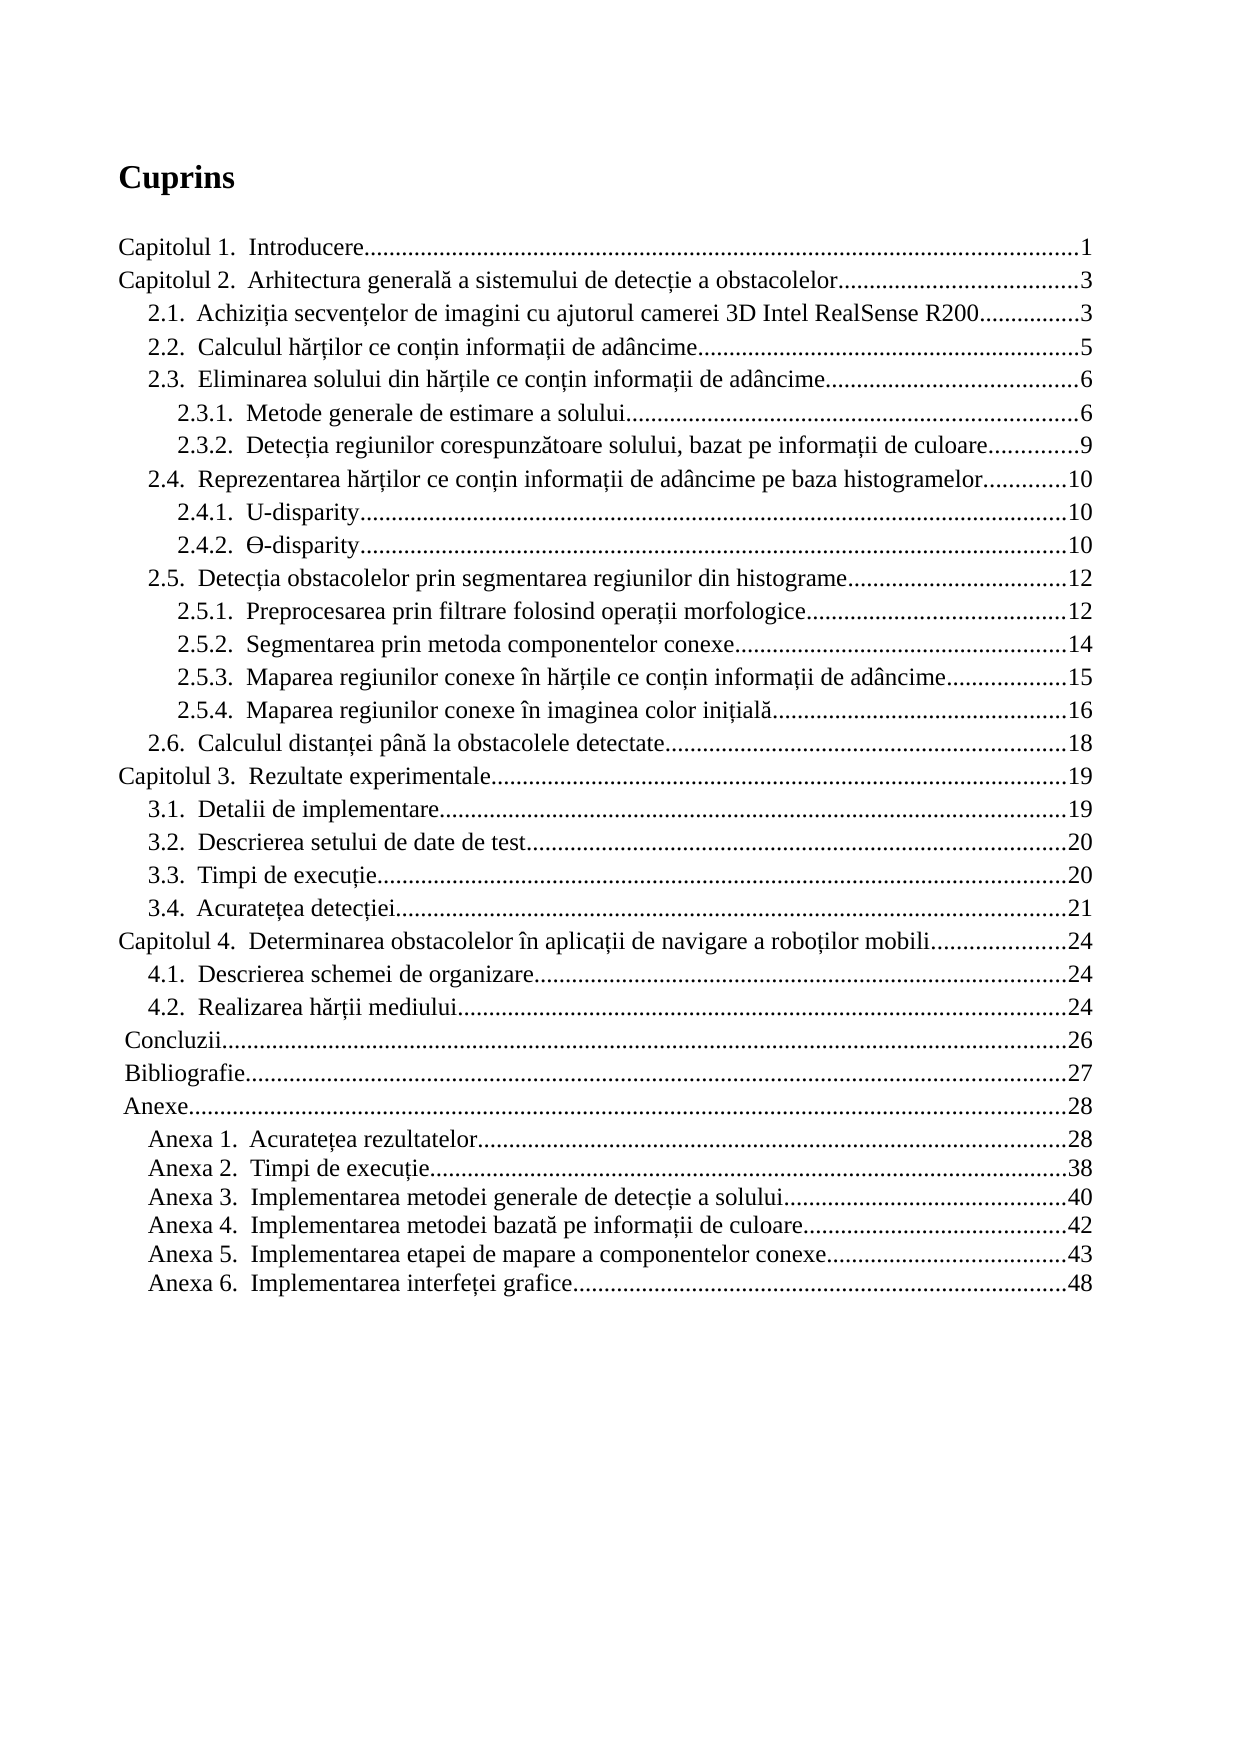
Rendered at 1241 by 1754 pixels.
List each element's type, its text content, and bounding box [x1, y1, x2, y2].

text 2.4.1. U-disparity 10 [177, 497, 1093, 525]
text 2.2. Calculul hărților ce conțin informații de adâncime 5 [148, 332, 1093, 360]
text 4.1. Descrierea schemei de organizare 24 [148, 959, 1093, 988]
text Anexa 5. Implementarea etapei de mapare a componentelor conexe 43 [148, 1239, 1093, 1268]
text Anexa 4. Implementarea metodei bazată pe informații de culoare 42 [148, 1210, 1093, 1239]
text Anexe. 28 [118, 1091, 1093, 1120]
text Bibliografie 27 [118, 1058, 1093, 1087]
text 2.1. Achiziția secvențelor de imagini cu ajutorul camerei 3D Intel RealSense R200 3 [148, 298, 1093, 327]
text Capitolul 2. Arhitectura generală a sistemului de detecție a obstacolelor 3 [118, 266, 1093, 294]
text 3.2. Descrierea setului de date de test 20 [148, 827, 1093, 856]
text Anexa 1. Acuratețea rezultatelor 28 [148, 1124, 1093, 1153]
text Capitolul 1. Introducere 1 [118, 232, 1093, 261]
text Anexa 2. Timpi de execuție 38 [148, 1153, 1093, 1182]
text Anexa 6. Implementarea interfeței grafice 48 [148, 1268, 1093, 1297]
text 2.3.2. Detecția regiunilor corespunzătoare solului, bazat pe informații de culoare 9 [177, 431, 1093, 459]
text 2.5.3. Maparea regiunilor conexe în hărțile ce conțin informații de adâncime 15 [177, 662, 1093, 691]
text Capitolul 3. Rezultate experimentale 19 [118, 761, 1093, 789]
text Anexa 3. Implementarea metodei generale de detecție a solului 40 [148, 1182, 1093, 1210]
text Concluzii 26 [118, 1025, 1093, 1054]
text 2.5.2. Segmentarea prin metoda componentelor conexe 14 [177, 629, 1093, 657]
text 2.4. Reprezentarea hărților ce conțin informații de adâncime pe baza histogramelor 10 [148, 464, 1093, 492]
text 2.5.1. Preprocesarea prin filtrare folosind operații morfologice 12 [177, 596, 1093, 624]
text 2.5. Detecția obstacolelor prin segmentarea regiunilor din histograme 12 [148, 563, 1093, 591]
text 2.3. Eliminarea solului din hărțile ce conțin informații de adâncime 6 [148, 364, 1093, 393]
text 2.6. Calculul distanței până la obstacolele detectate 18 [148, 728, 1093, 757]
text 2.4.2. Ɵ-disparity 10 [177, 530, 1093, 558]
text Capitolul 4. Determinarea obstacolelor în aplicații de navigare a roboților mobili 24 [118, 926, 1093, 955]
text 3.4. Acuratețea detecției 21 [148, 893, 1093, 922]
text 3.1. Detalii de implementare 19 [148, 794, 1093, 823]
text 2.5.4. Maparea regiunilor conexe în imaginea color inițială 16 [177, 695, 1093, 723]
subtitle Cuprins [118, 157, 1093, 195]
text 3.3. Timpi de execuție 20 [148, 860, 1093, 889]
text 4.2. Realizarea hărții mediului 24 [148, 992, 1093, 1021]
text 2.3.1. Metode generale de estimare a solului 6 [177, 398, 1093, 426]
